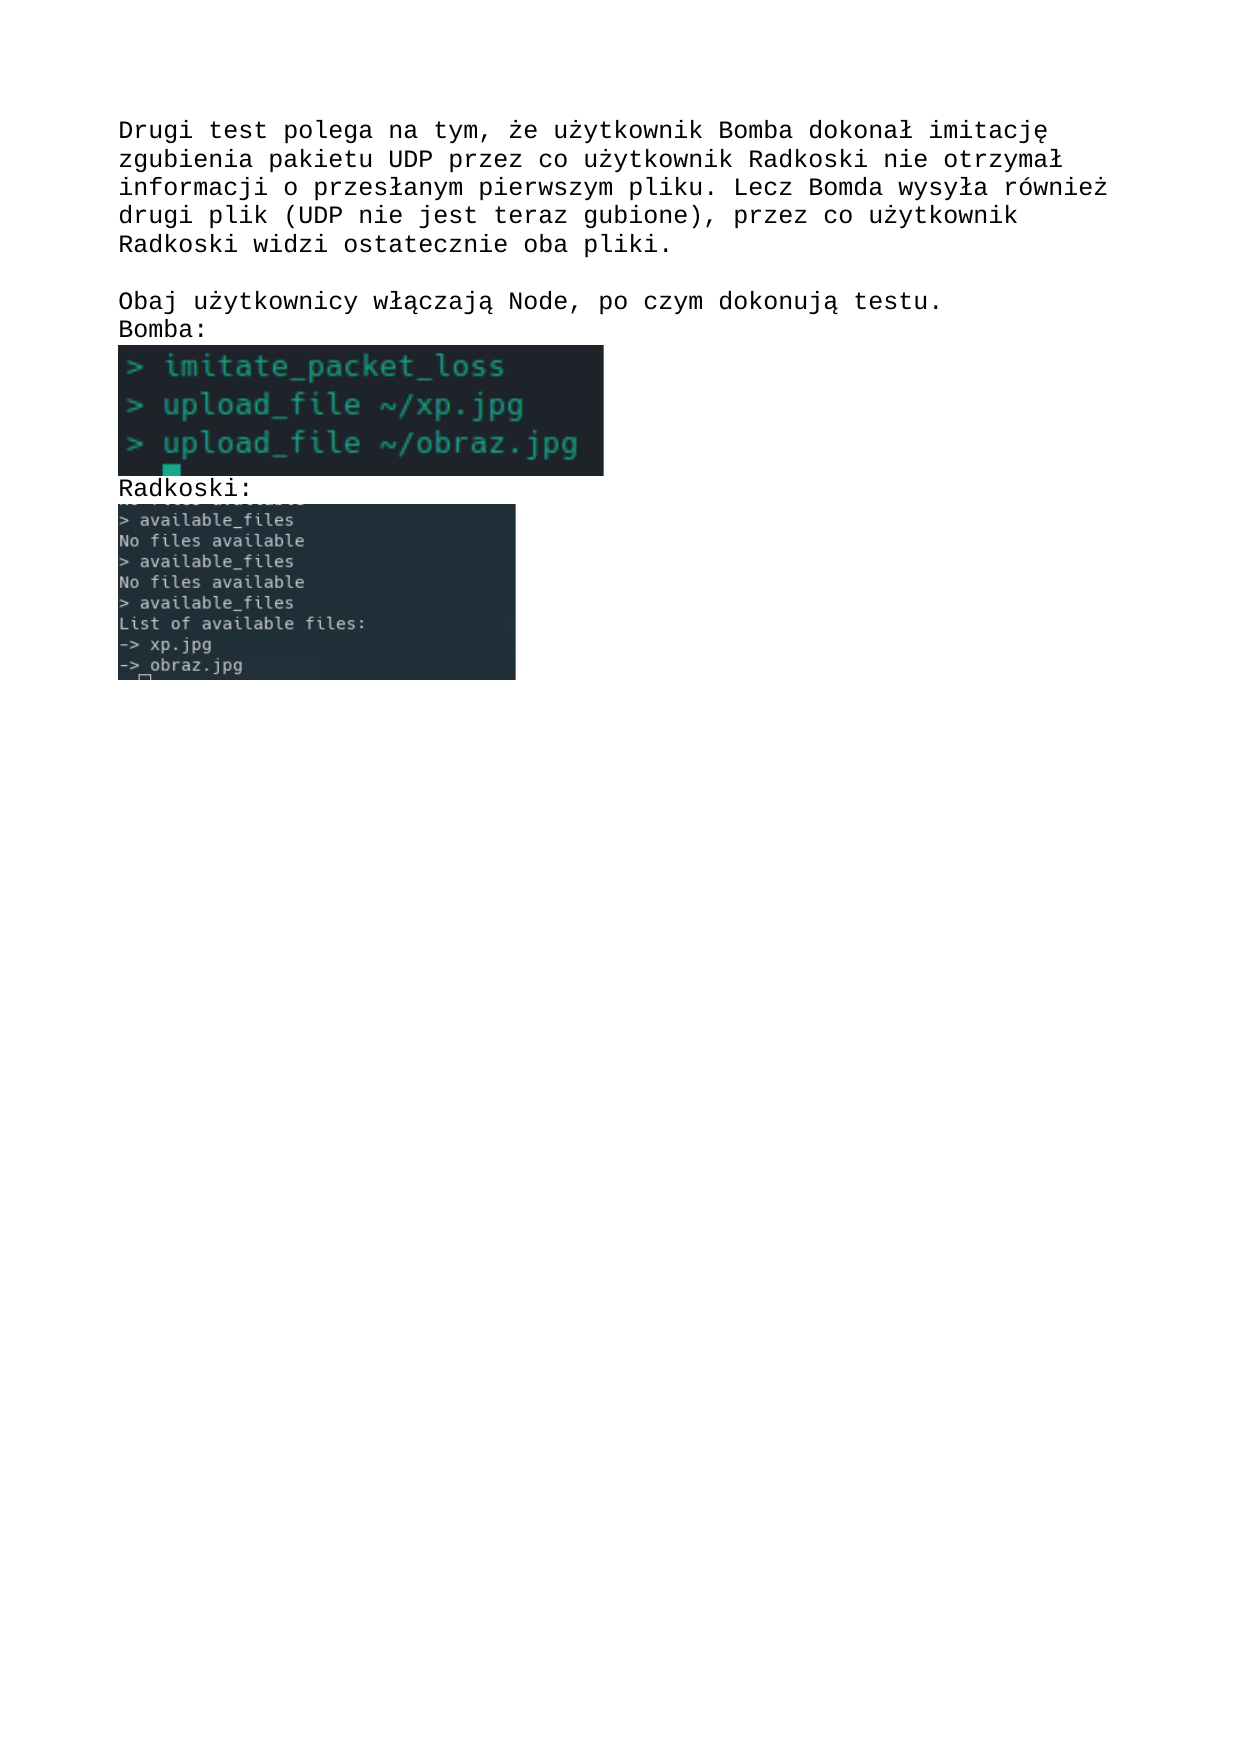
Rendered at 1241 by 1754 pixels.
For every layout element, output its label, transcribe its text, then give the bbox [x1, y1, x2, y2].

text Drugi test polega na tym, że użytkownik Bomba dokonał imitację zgubienia pakietu UDP przez co użytkownik Radkoski nie otrzymał informacji o przesłanym pierwszym pliku. Lecz Bomda wysyła również drugi plik (UDP nie jest teraz gubione), przez co użytkownik Radkoski widzi ostatecznie oba pliki. [118, 118, 1122, 260]
text Bomba: [118, 317, 1122, 345]
text Obaj użytkownicy włączają Node, po czym dokonują testu. [118, 288, 1122, 317]
picture [118, 345, 604, 476]
picture [118, 504, 516, 680]
text Radkoski: [118, 476, 1122, 504]
